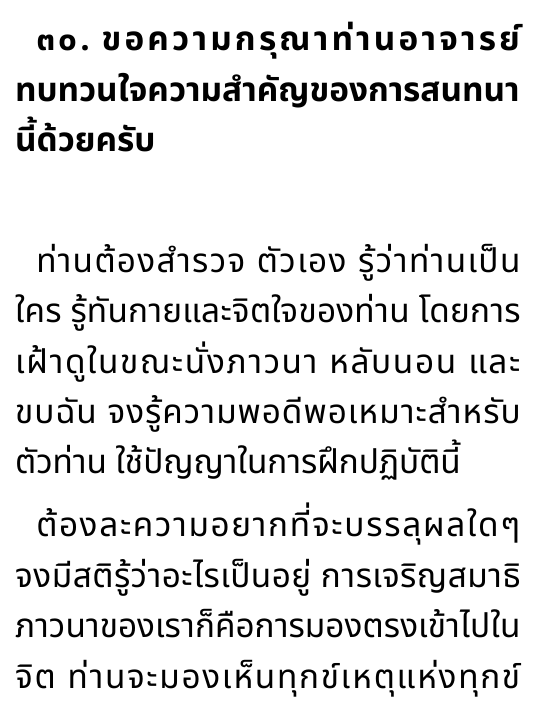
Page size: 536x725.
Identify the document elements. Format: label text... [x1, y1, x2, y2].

text ๓๐. ขอความกรุณาท่านอาจารย์ทบทวนใจความสำคัญของการสนทนานี้ด้วยครับ [15, 15, 521, 166]
text ท่านต้องสำรวจ ตัวเอง รู้ว่าท่านเป็นใคร รู้ทันกายและจิตใจของท่าน โดยการเฝ้าดูในขณะนั่งภาวนา หลับนอน และขบฉัน จงรู้ความพอดีพอเหมาะสำหรับตัวท่าน ใช้ปัญญาในการฝึกปฏิบัตินี้ [15, 237, 521, 489]
text ต้องละความอยากที่จะบรรลุผลใดๆ จงมีสติรู้ว่าอะไรเป็นอยู่ การเจริญสมาธิภาวนาของเราก็คือการมองตรงเข้าไปในจิต ท่านจะมองเห็นทุกข์เหตุแห่งทุกข์ [15, 501, 521, 703]
